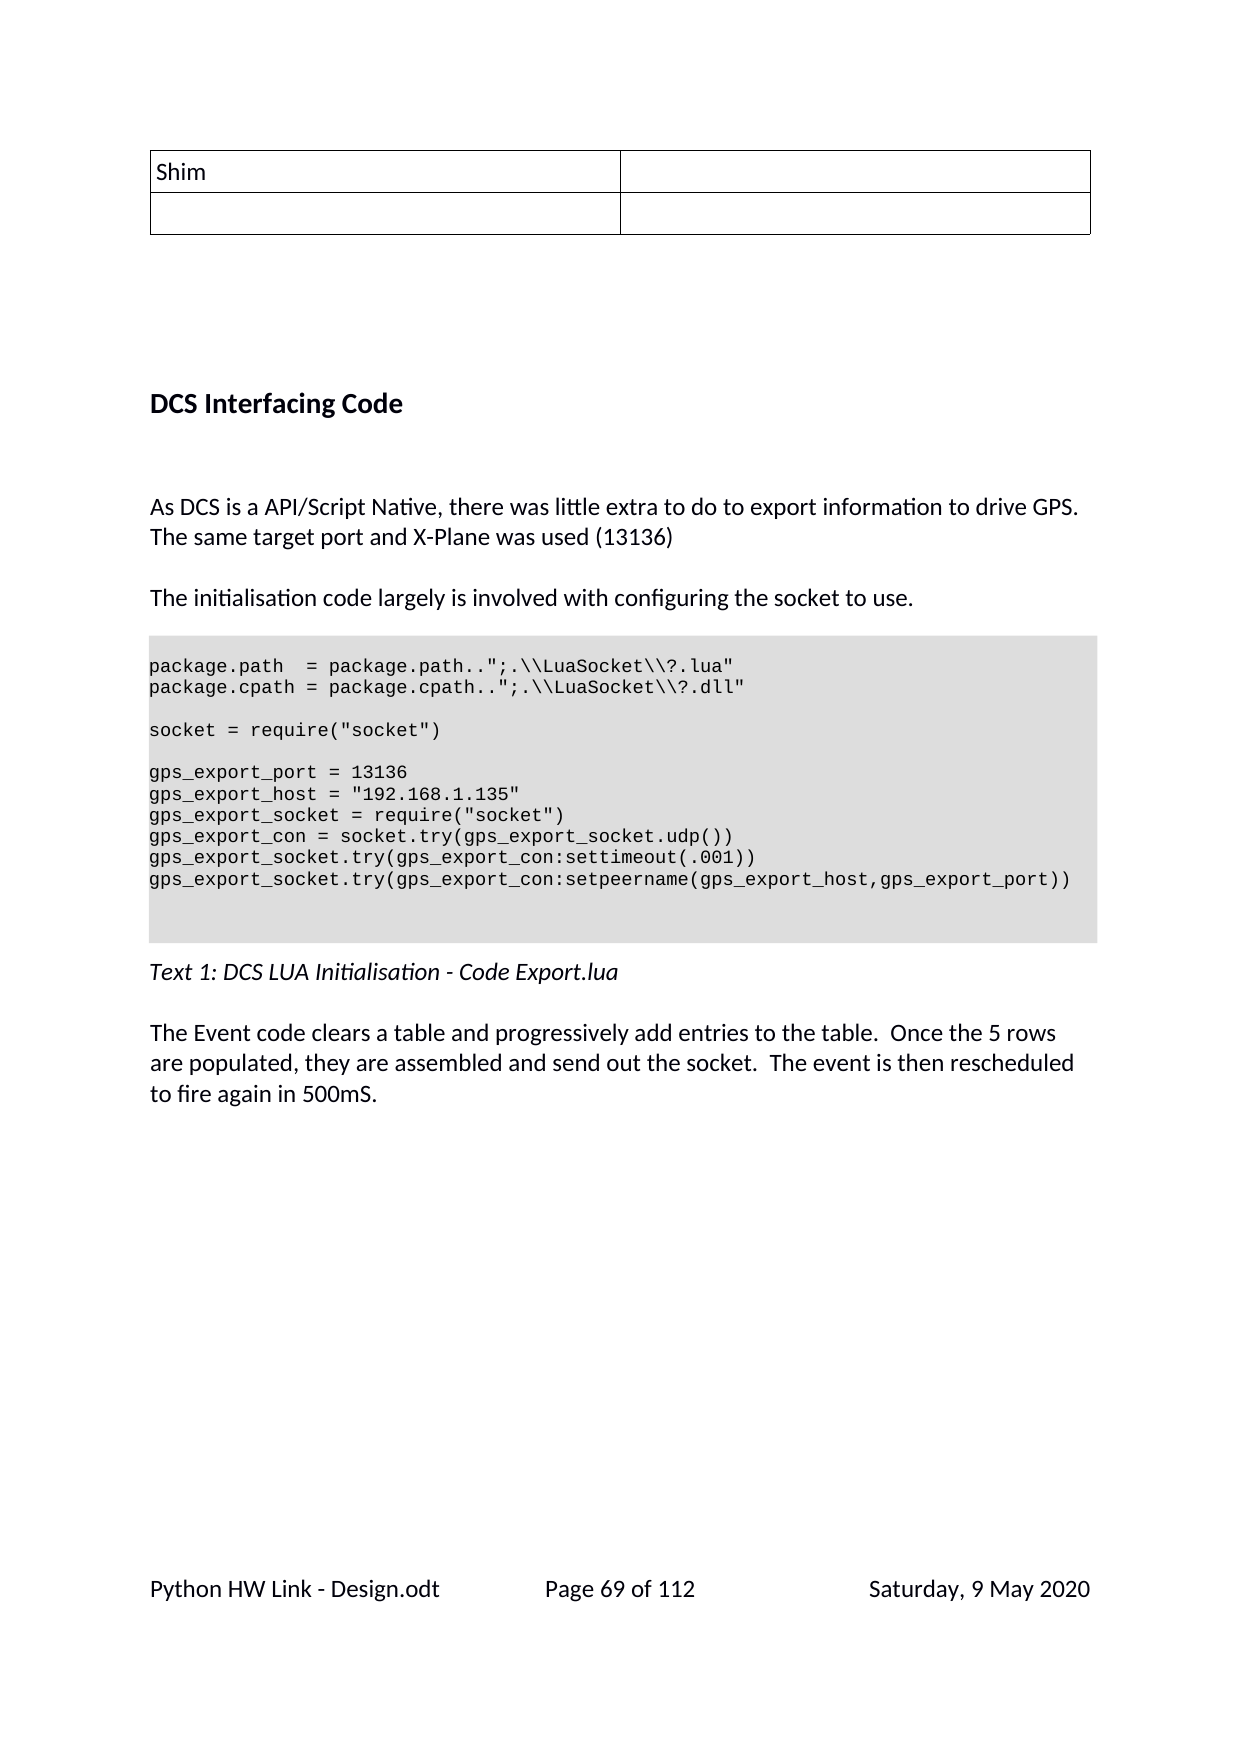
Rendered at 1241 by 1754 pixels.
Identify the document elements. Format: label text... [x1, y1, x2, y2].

table_cell [621, 193, 1090, 234]
text The initialisation code largely is involved with configuring the socket to use. [150, 582, 1090, 613]
text As DCS is a API/Script Native, there was little extra to do to export information to drive GPS. The same target port and X-Plane was used (13136) [150, 491, 1090, 552]
text The Event code clears a table and progressively add entries to the table. Once the 5 rows are populated, they are assembled and send out the socket. The event is then rescheduled to fire again in 500mS. [150, 1017, 1090, 1108]
text Text 1: DCS LUA Initialisation - Code Export.lua [149, 944, 1097, 986]
subtitle DCS Interfacing Code [150, 386, 1090, 421]
table_cell Shim [151, 151, 620, 192]
table_cell [621, 151, 1090, 192]
table_cell [151, 193, 620, 234]
